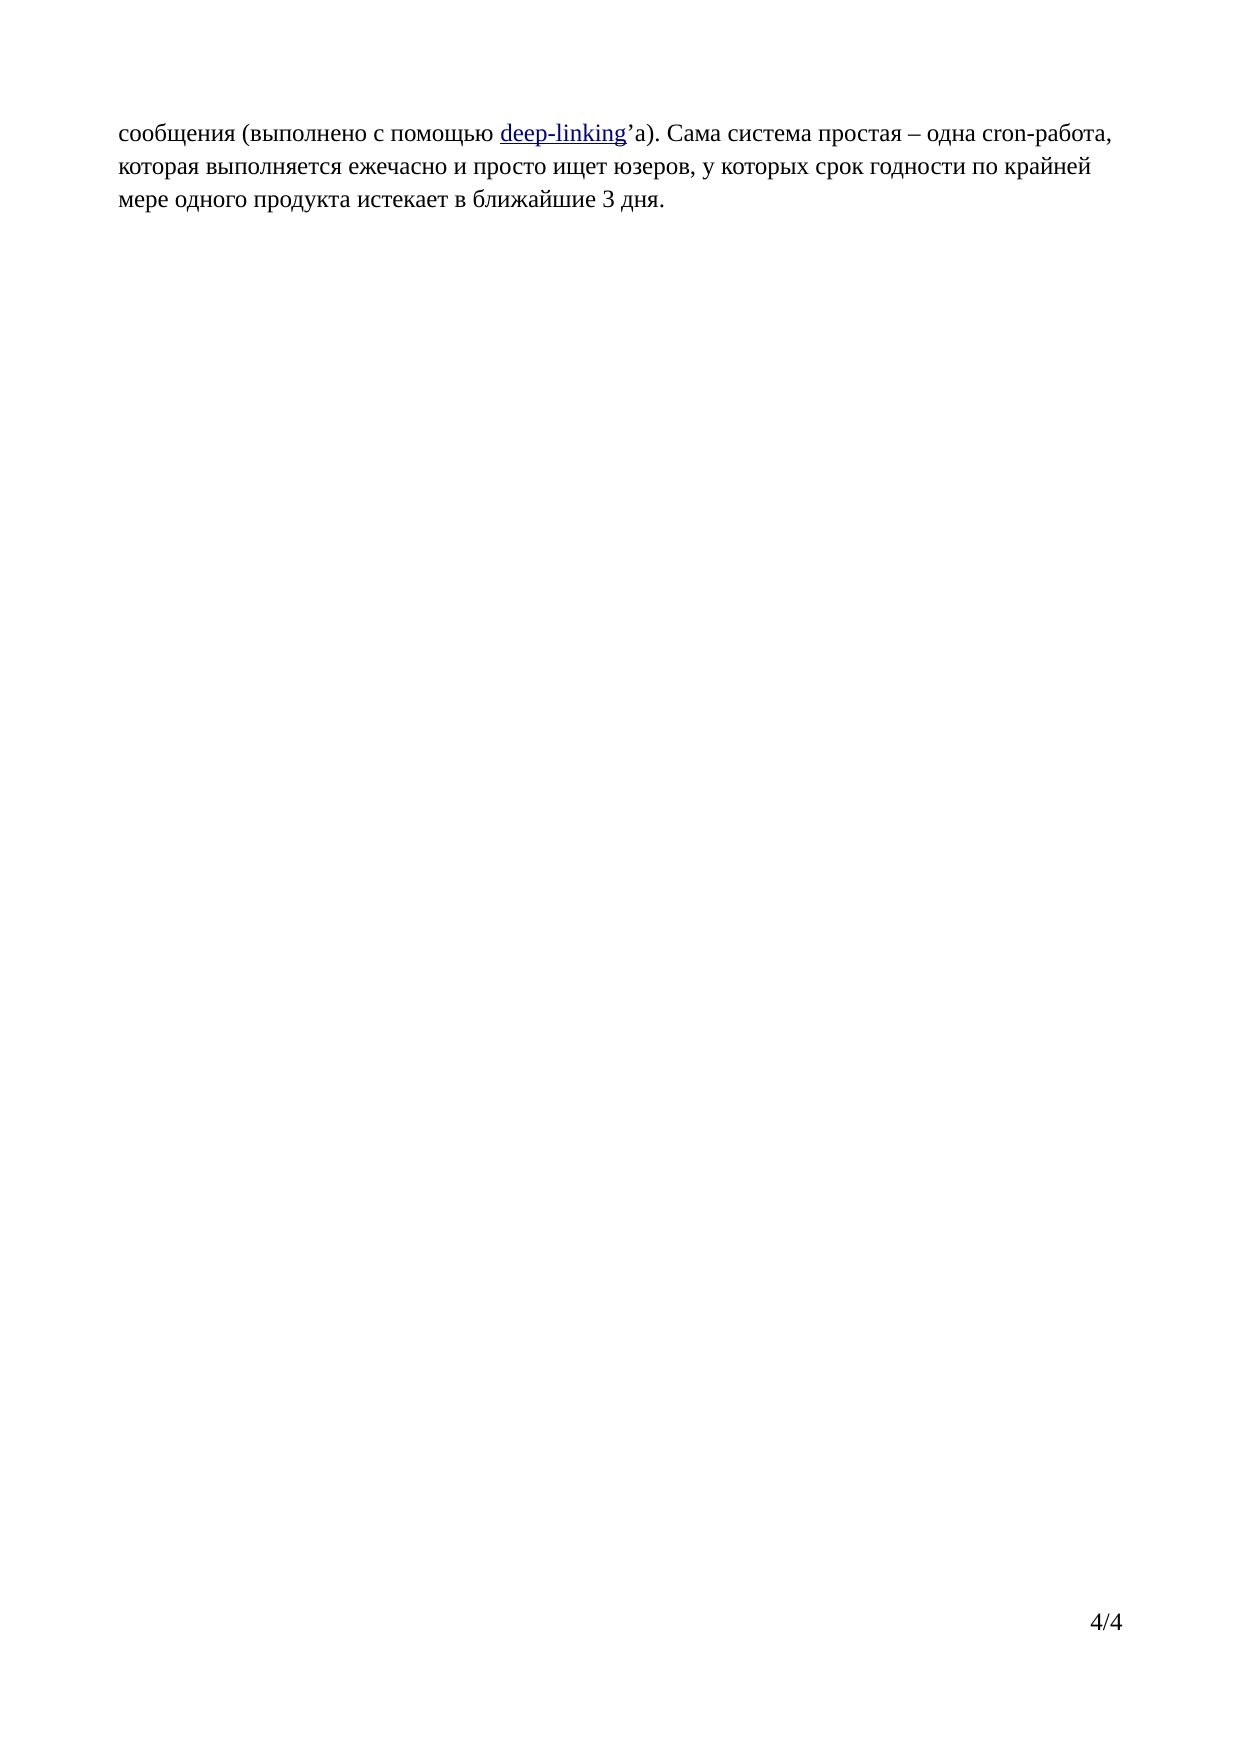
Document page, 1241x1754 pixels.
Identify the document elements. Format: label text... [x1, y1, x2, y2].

text сообщения (выполнено с помощью deep-linking’a). Сама система простая – одна cron-работа, которая выполняется ежечасно и просто ищет юзеров, у которых срок годности по крайней мере одного продукта истекает в ближайшие 3 дня. [118, 118, 1122, 213]
